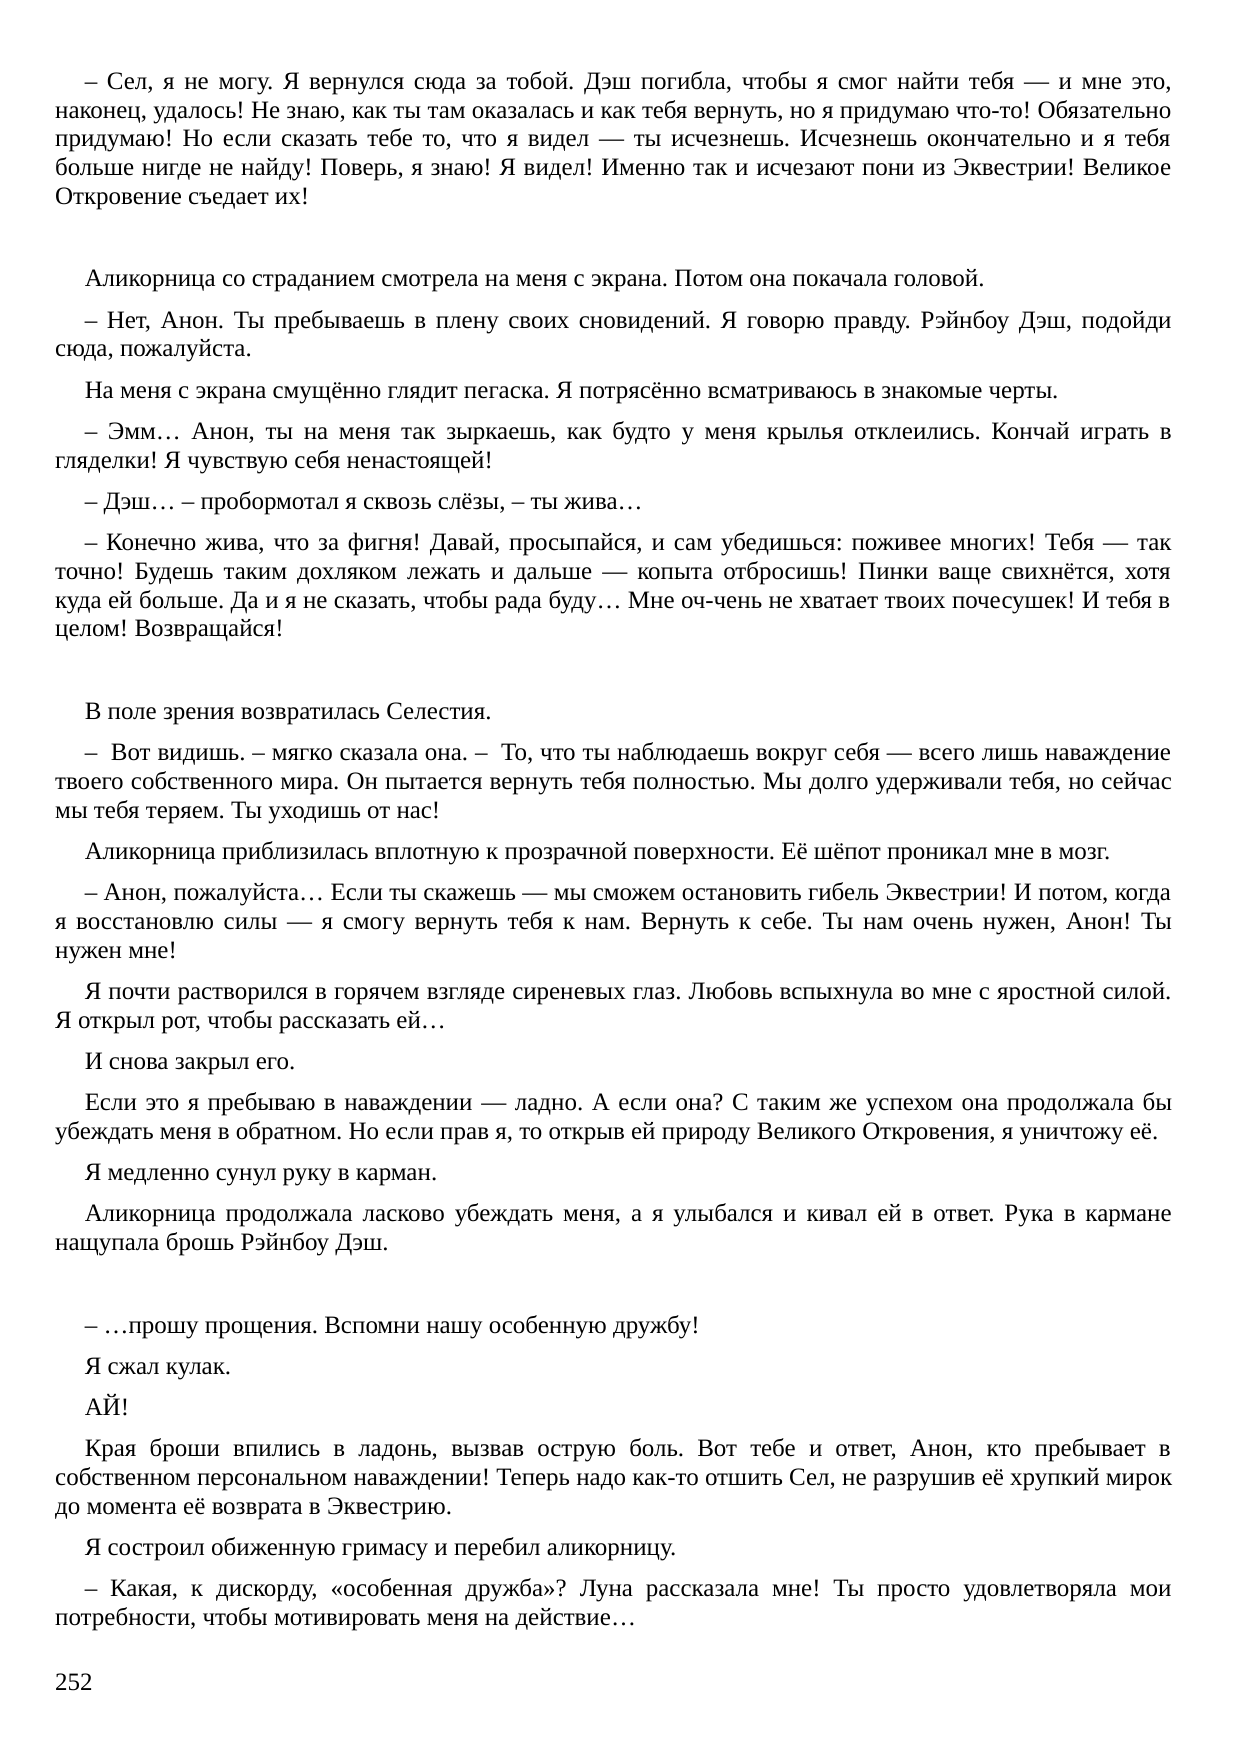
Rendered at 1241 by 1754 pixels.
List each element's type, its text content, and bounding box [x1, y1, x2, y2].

text Я медленно сунул руку в карман. [55, 1157, 1173, 1186]
text – Какая, к дискорду, «особенная дружба»? Луна рассказала мне! Ты просто удовлетворяла мои потребности, чтобы мотивировать меня на действие… [55, 1573, 1173, 1631]
text Я почти растворился в горячем взгляде сиреневых глаз. Любовь вспыхнула во мне с яростной силой. Я открыл рот, чтобы рассказать ей… [55, 976, 1173, 1033]
text Я состроил обиженную гримасу и перебил аликорницу. [55, 1532, 1173, 1561]
text Аликорница со страданием смотрела на меня с экрана. Потом она покачала головой. [55, 263, 1173, 292]
text – Сел, я не могу. Я вернулся сюда за тобой. Дэш погибла, чтобы я смог найти тебя — и мне это, наконец, удалось! Не знаю, как ты там оказалась и как тебя вернуть, но я придумаю что-то! Обязательно придумаю! Но если сказать тебе то, что я видел — ты исчезнешь. Исчезнешь окончательно и я тебя больше нигде не найду! Поверь, я знаю! Я видел! Именно так и исчезают пони из Эквестрии! Великое Откровение съедает их! [55, 66, 1173, 210]
text АЙ! [55, 1392, 1173, 1421]
text – Нет, Анон. Ты пребываешь в плену своих сновидений. Я говорю правду. Рэйнбоу Дэш, подойди сюда, пожалуйста. [55, 305, 1173, 362]
text Края броши впились в ладонь, вызвав острую боль. Вот тебе и ответ, Анон, кто пребывает в собственном персональном наваждении! Теперь надо как-то отшить Сел, не разрушив её хрупкий мирок до момента её возврата в Эквестрию. [55, 1433, 1173, 1520]
text И снова закрыл его. [55, 1046, 1173, 1075]
text Аликорница приблизилась вплотную к прозрачной поверхности. Её шёпот проникал мне в мозг. [55, 836, 1173, 865]
text – Дэш… – пробормотал я сквозь слёзы, – ты жива… [55, 486, 1173, 515]
text – …прошу прощения. Вспомни нашу особенную дружбу! [55, 1310, 1173, 1338]
text – Эмм… Анон, ты на меня так зыркаешь, как будто у меня крылья отклеились. Кончай играть в гляделки! Я чувствую себя ненастоящей! [55, 416, 1173, 473]
text Аликорница продолжала ласково убеждать меня, а я улыбался и кивал ей в ответ. Рука в кармане нащупала брошь Рэйнбоу Дэш. [55, 1198, 1173, 1256]
text На меня с экрана смущённо глядит пегаска. Я потрясённо всматриваюсь в знакомые черты. [55, 375, 1173, 403]
text Я сжал кулак. [55, 1351, 1173, 1380]
text – Вот видишь. – мягко сказала она. – То, что ты наблюдаешь вокруг себя — всего лишь наваждение твоего собственного мира. Он пытается вернуть тебя полностью. Мы долго удерживали тебя, но сейчас мы тебя теряем. Ты уходишь от нас! [55, 737, 1173, 823]
text Если это я пребываю в наваждении — ладно. А если она? С таким же успехом она продолжала бы убеждать меня в обратном. Но если прав я, то открыв ей природу Великого Откровения, я уничтожу её. [55, 1087, 1173, 1145]
text – Конечно жива, что за фигня! Давай, просыпайся, и сам убедишься: поживее многих! Тебя — так точно! Будешь таким дохляком лежать и дальше — копыта отбросишь! Пинки ваще свихнётся, хотя куда ей больше. Да и я не сказать, чтобы рада буду… Мне оч-чень не хватает твоих почесушек! И тебя в целом! Возвращайся! [55, 527, 1173, 642]
text – Анон, пожалуйста… Если ты скажешь — мы сможем остановить гибель Эквестрии! И потом, когда я восстановлю силы — я смогу вернуть тебя к нам. Вернуть к себе. Ты нам очень нужен, Анон! Ты нужен мне! [55, 877, 1173, 963]
text В поле зрения возвратилась Селестия. [55, 696, 1173, 725]
